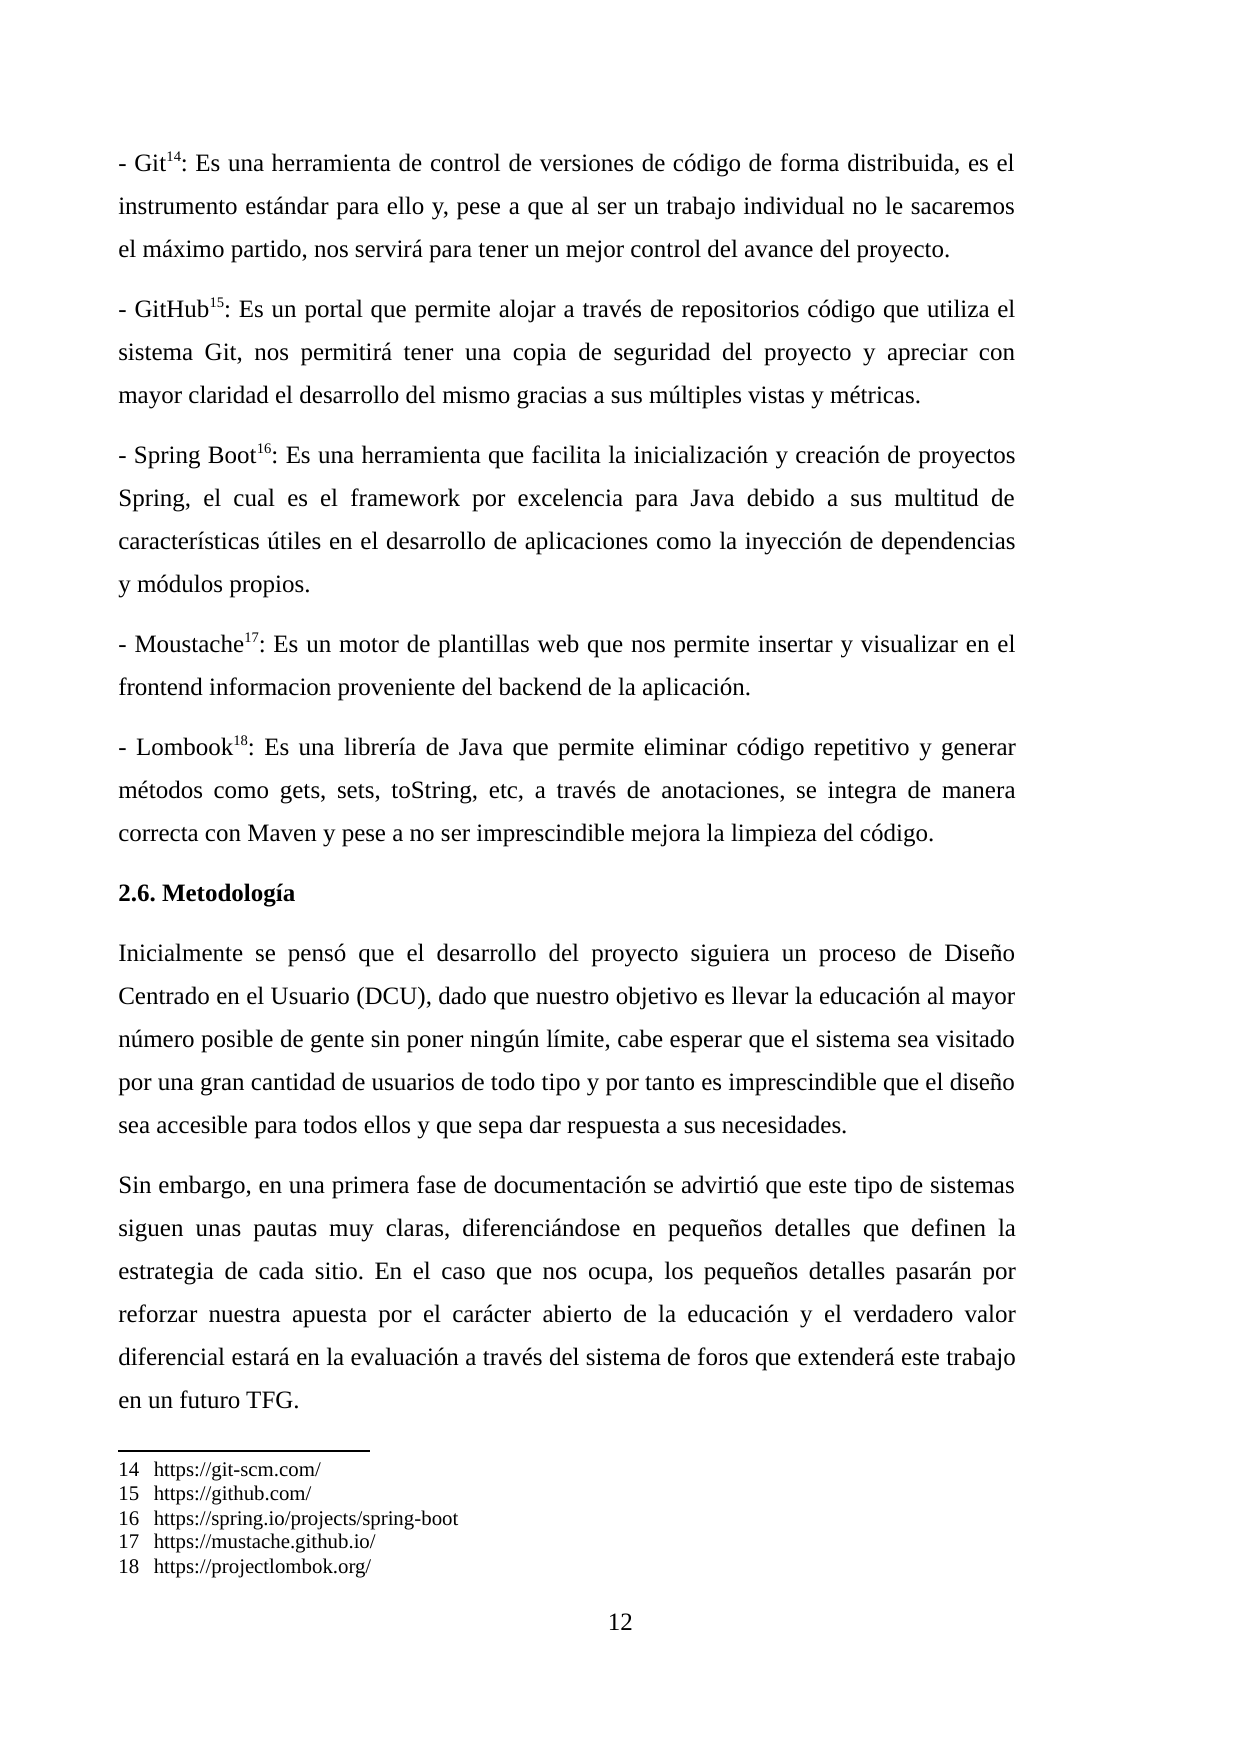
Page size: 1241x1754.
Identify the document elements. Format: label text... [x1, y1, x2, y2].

text 2.6. Metodología [118, 878, 1017, 907]
text - Lombook: Es una librería de Java que permite eliminar código repetitivo y generar métodos como gets, sets, toString, etc, a través de anotaciones, se integra de manera correcta con Maven y pese a no ser imprescindible mejora la limpieza del código. [118, 732, 1017, 847]
text - Moustache: Es un motor de plantillas web que nos permite insertar y visualizar en el frontend informacion proveniente del backend de la aplicación. [118, 629, 1017, 701]
text https://git-scm.com/ [118, 1457, 1122, 1481]
text - Git: Es una herramienta de control de versiones de código de forma distribuida, es el instrumento estándar para ello y, pese a que al ser un trabajo individual no le sacaremos el máximo partido, nos servirá para tener un mejor control del avance del proyecto. [118, 148, 1017, 263]
text Inicialmente se pensó que el desarrollo del proyecto siguiera un proceso de Diseño Centrado en el Usuario (DCU), dado que nuestro objetivo es llevar la educación al mayor número posible de gente sin poner ningún límite, cabe esperar que el sistema sea visitado por una gran cantidad de usuarios de todo tipo y por tanto es imprescindible que el diseño sea accesible para todos ellos y que sepa dar respuesta a sus necesidades. [118, 938, 1017, 1139]
text https://projectlombok.org/ [118, 1553, 1122, 1578]
text https://github.com/ [118, 1481, 1122, 1505]
text https://spring.io/projects/spring-boot [118, 1505, 1122, 1529]
text - Spring Boot: Es una herramienta que facilita la inicialización y creación de proyectos Spring, el cual es el framework por excelencia para Java debido a sus multitud de características útiles en el desarrollo de aplicaciones como la inyección de dependencias y módulos propios. [118, 440, 1017, 598]
text Sin embargo, en una primera fase de documentación se advirtió que este tipo de sistemas siguen unas pautas muy claras, diferenciándose en pequeños detalles que definen la estrategia de cada sitio. En el caso que nos ocupa, los pequeños detalles pasarán por reforzar nuestra apuesta por el carácter abierto de la educación y el verdadero valor diferencial estará en la evaluación a través del sistema de foros que extenderá este trabajo en un futuro TFG. [118, 1170, 1017, 1414]
text - GitHub: Es un portal que permite alojar a través de repositorios código que utiliza el sistema Git, nos permitirá tener una copia de seguridad del proyecto y apreciar con mayor claridad el desarrollo del mismo gracias a sus múltiples vistas y métricas. [118, 294, 1017, 409]
text https://mustache.github.io/ [118, 1529, 1122, 1553]
